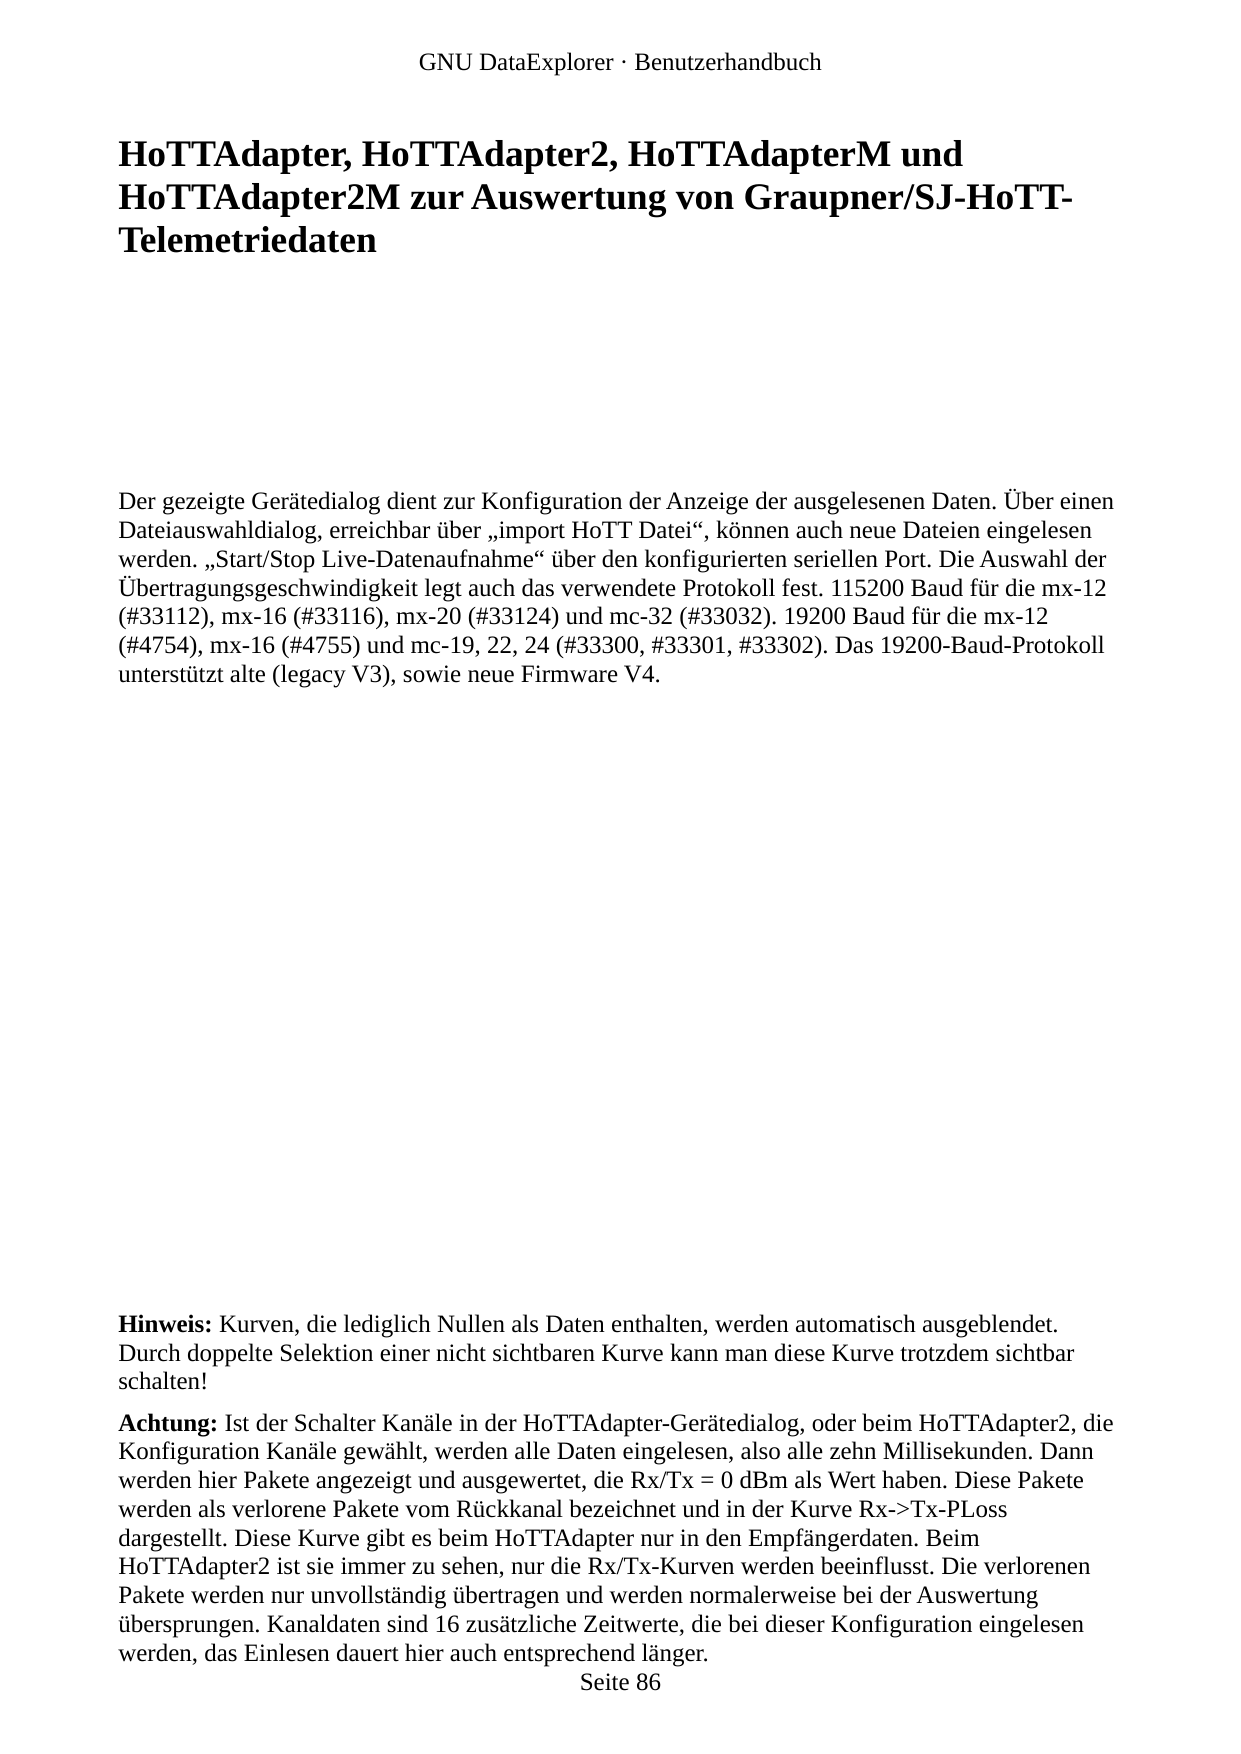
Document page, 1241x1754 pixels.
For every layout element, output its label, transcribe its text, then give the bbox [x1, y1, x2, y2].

text Achtung: Ist der Schalter Kanäle in der HoTTAdapter-Gerätedialog, oder beim HoTTAdapter2, die Konfiguration Kanäle gewählt, werden alle Daten eingelesen, also alle zehn Millisekunden. Dann werden hier Pakete angezeigt und ausgewertet, die Rx/Tx = 0 dBm als Wert haben. Diese Pakete werden als verlorene Pakete vom Rückkanal bezeichnet und in der Kurve Rx->Tx-PLoss dargestellt. Diese Kurve gibt es beim HoTTAdapter nur in den Empfängerdaten. Beim HoTTAdapter2 ist sie immer zu sehen, nur die Rx/Tx-Kurven werden beeinflusst. Die verlorenen Pakete werden nur unvollständig übertragen und werden normalerweise bei der Auswertung übersprungen. Kanaldaten sind 16 zusätzliche Zeitwerte, die bei dieser Konfiguration eingelesen werden, das Einlesen dauert hier auch entsprechend länger. [118, 1408, 1122, 1666]
subtitle HoTTAdapter, HoTTAdapter2, HoTTAdapterM und HoTTAdapter2M zur Auswertung von Graupner/SJ-HoTT-Telemetriedaten [118, 131, 1122, 261]
text Der gezeigte Gerätedialog dient zur Konfiguration der Anzeige der ausgelesenen Daten. Über einen Dateiauswahldialog, erreichbar über „import HoTT Datei“, können auch neue Dateien eingelesen werden. „Start/Stop Live-Datenaufnahme“ über den konfigurierten seriellen Port. Die Auswahl der Übertragungsgeschwindigkeit legt auch das verwendete Protokoll fest. 115200 Baud für die mx-12 (#33112), mx-16 (#33116), mx-20 (#33124) und mc-32 (#33032). 19200 Baud für die mx-12 (#4754), mx-16 (#4755) und mc-19, 22, 24 (#33300, #33301, #33302). Das 19200-Baud-Protokoll unterstützt alte (legacy V3), sowie neue Firmware V4. [118, 486, 1122, 1296]
text Hinweis: Kurven, die lediglich Nullen als Daten enthalten, werden automatisch ausgeblendet. Durch doppelte Selektion einer nicht sichtbaren Kurve kann man diese Kurve trotzdem sichtbar schalten! [118, 1309, 1122, 1395]
